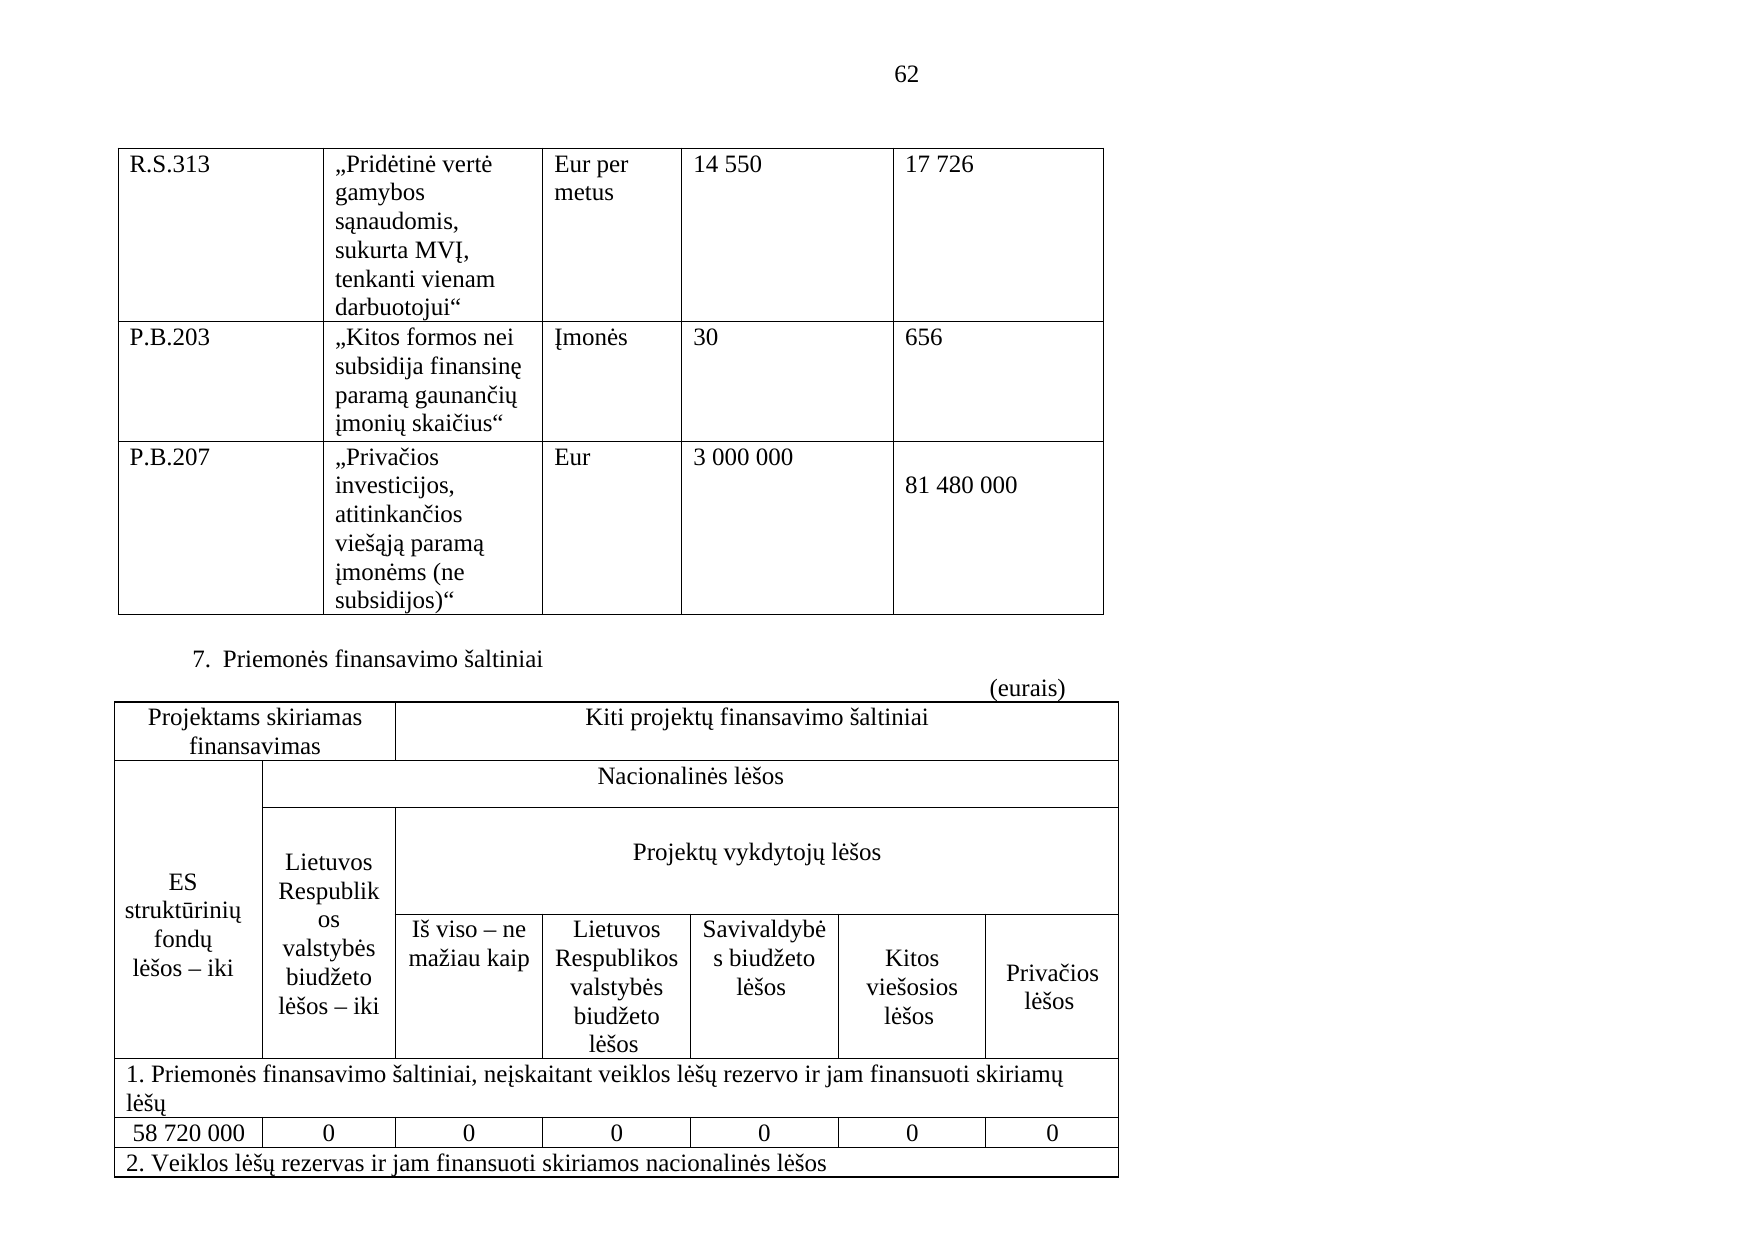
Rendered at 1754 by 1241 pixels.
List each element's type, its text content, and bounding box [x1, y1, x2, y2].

table_header Kiti projektų finansavimo šaltiniai [396, 703, 1118, 760]
table_cell 0 [543, 1118, 690, 1147]
table_cell 3 000 000 [682, 442, 893, 614]
table_cell Lietuvos Respublikos valstybės biudžeto lėšos [543, 915, 690, 1058]
table_cell 14 550 [682, 149, 893, 321]
table_cell Savivaldybės biudžeto lėšos [691, 915, 838, 1058]
table_cell 0 [986, 1118, 1118, 1147]
table_cell R.S.313 [119, 149, 323, 321]
text (eurais) [118, 673, 1695, 701]
table_cell „Privačios investicijos, atitinkančios viešąją paramą įmonėms (ne subsidijos)“ [324, 442, 542, 614]
table_cell 81 480 000 [894, 442, 1103, 614]
table_cell Projektų vykdytojų lėšos [396, 808, 1118, 913]
table_cell P.B.207 [119, 442, 323, 614]
table_cell Įmonės [543, 322, 681, 441]
table_cell 0 [396, 1118, 542, 1147]
table_cell 17 726 [894, 149, 1103, 321]
text 7. Priemonės finansavimo šaltiniai [192, 644, 1695, 673]
table_cell 0 [839, 1118, 985, 1147]
table_cell 30 [682, 322, 893, 441]
table_cell Eur [543, 442, 681, 614]
table_cell 656 [894, 322, 1103, 441]
table_cell „Kitos formos nei subsidija finansinę paramą gaunančių įmonių skaičius“ [324, 322, 542, 441]
table_cell Kitos viešosios lėšos [839, 915, 985, 1058]
table_cell Lietuvos Respublikos valstybės biudžeto lėšos – iki [263, 808, 395, 1058]
table_cell Privačios lėšos [986, 915, 1118, 1058]
table_cell ES struktūrinių fondų lėšos – iki [115, 761, 262, 1058]
table_cell „Pridėtinė vertė gamybos sąnaudomis, sukurta MVĮ, tenkanti vienam darbuotojui“ [324, 149, 542, 321]
table_cell 58 720 000 [115, 1118, 262, 1147]
table_cell P.B.203 [119, 322, 323, 441]
table_cell Eur per metus [543, 149, 681, 321]
table_cell Iš viso – ne mažiau kaip [396, 915, 542, 1058]
table_cell 2. Veiklos lėšų rezervas ir jam finansuoti skiriamos nacionalinės lėšos [115, 1148, 1118, 1176]
table_cell Nacionalinės lėšos [263, 761, 1118, 807]
table_cell 0 [691, 1118, 838, 1147]
table_header Projektams skiriamas finansavimas [115, 703, 395, 760]
table_cell 0 [263, 1118, 395, 1147]
table_cell 1. Priemonės finansavimo šaltiniai, neįskaitant veiklos lėšų rezervo ir jam finansuoti skiriamų lėšų [115, 1059, 1118, 1117]
